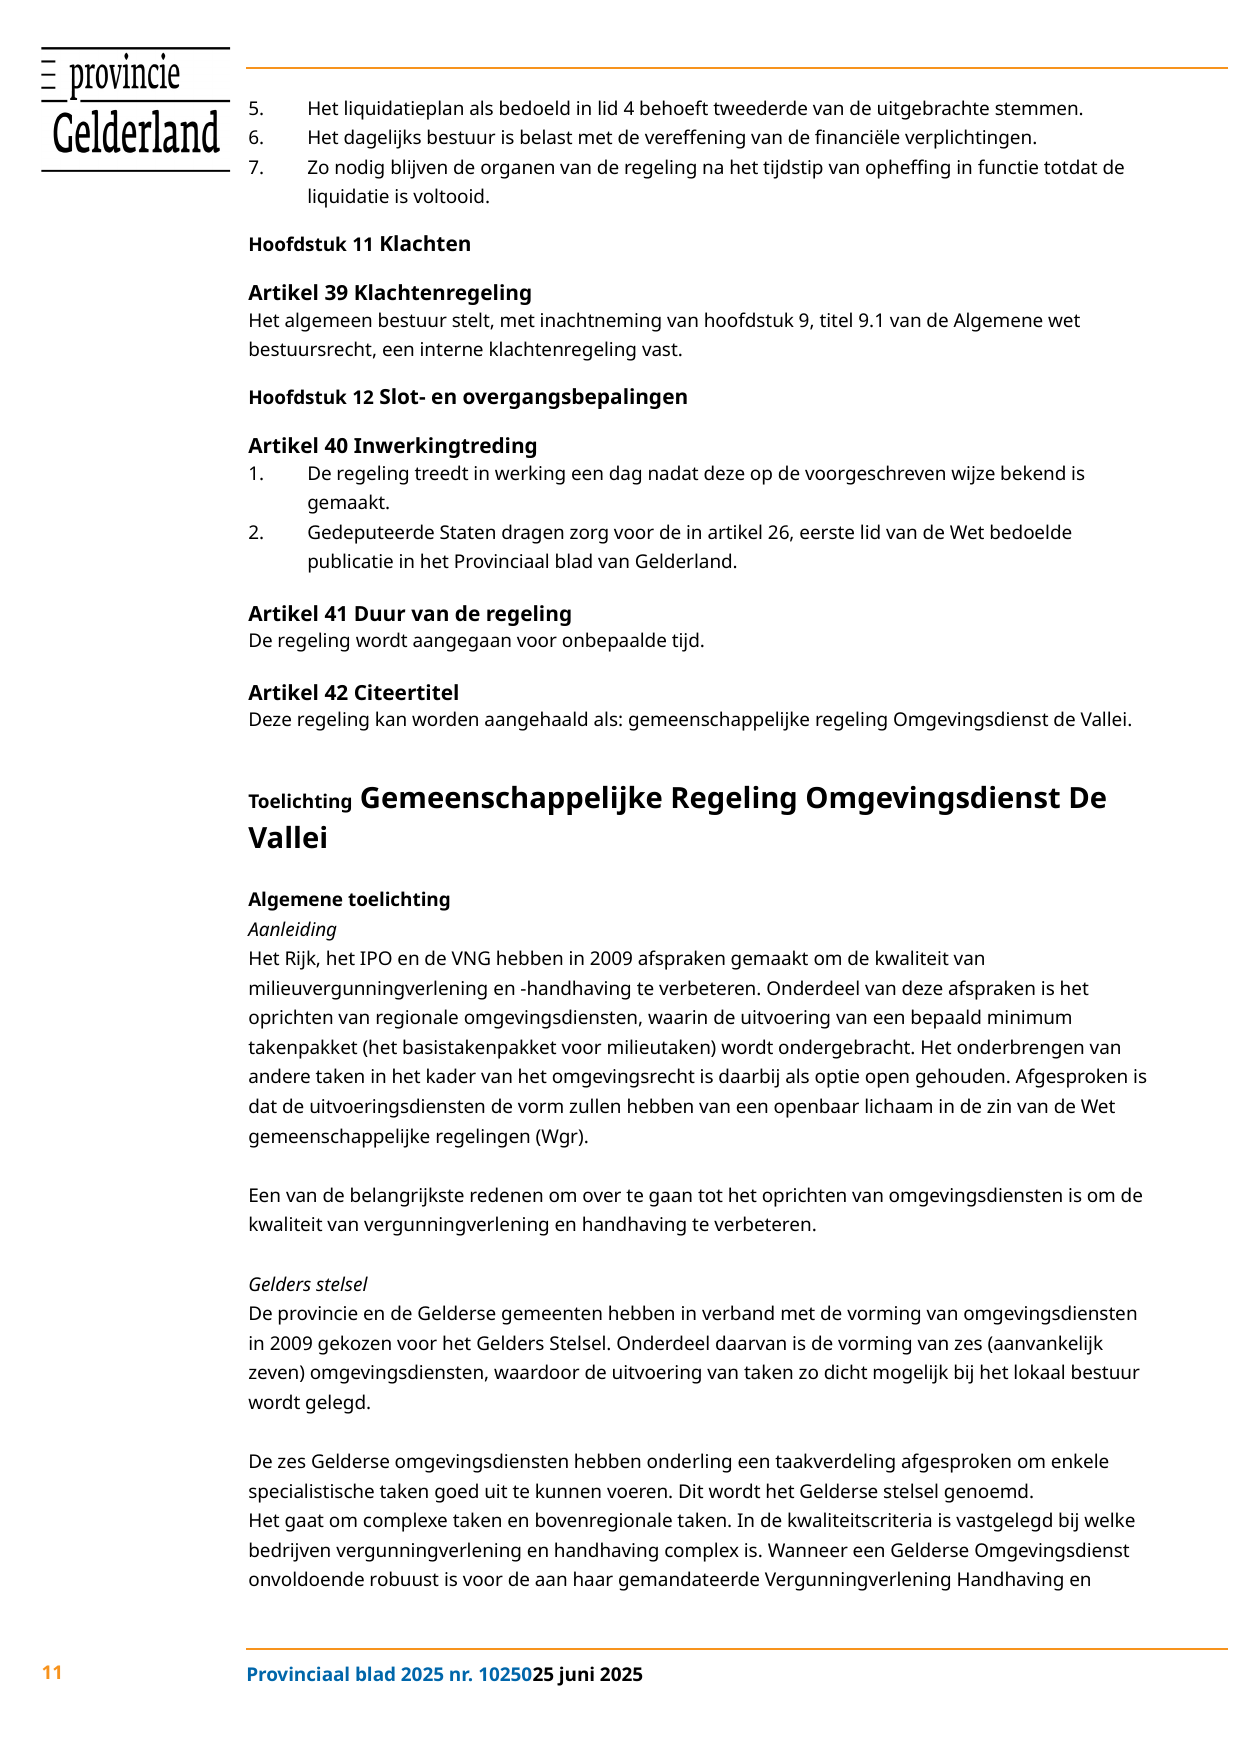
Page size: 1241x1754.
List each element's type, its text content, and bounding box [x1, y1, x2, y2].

text Artikel 39 Klachtenregeling [248, 278, 1152, 307]
list De regeling treedt in werking een dag nadat deze op de voorgeschreven wijze bekend is gemaakt. [248, 460, 1152, 515]
text Artikel 40 Inwerkingtreding [248, 431, 1152, 460]
text De provincie en de Gelderse gemeenten hebben in verband met de vorming van omgevingsdiensten in 2009 gekozen voor het Gelders Stelsel. Onderdeel daarvan is de vorming van zes (aanvankelijk zeven) omgevingsdiensten, waardoor de uitvoering van taken zo dicht mogelijk bij het lokaal bestuur wordt gelegd. [248, 1300, 1152, 1415]
text Aanleiding [248, 916, 1152, 941]
text De zes Gelderse omgevingsdiensten hebben onderling een taakverdeling afgesproken om enkele specialistische taken goed uit te kunnen voeren. Dit wordt het Gelderse stelsel genoemd. [248, 1448, 1152, 1503]
list Het liquidatieplan als bedoeld in lid 4 behoeft tweederde van de uitgebrachte stemmen. [248, 95, 1152, 121]
text Gelders stelsel [248, 1271, 1152, 1296]
text Artikel 42 Citeertitel [248, 678, 1152, 706]
text Artikel 41 Duur van de regeling [248, 599, 1152, 627]
list Zo nodig blijven de organen van de regeling na het tijdstip van opheffing in functie totdat de liquidatie is voltooid. [248, 154, 1152, 209]
text Het algemeen bestuur stelt, met inachtneming van hoofdstuk 9, titel 9.1 van de Algemene wet bestuursrecht, een interne klachtenregeling vast. [248, 307, 1152, 362]
text De regeling wordt aangegaan voor onbepaalde tijd. [248, 627, 1152, 653]
text Deze regeling kan worden aangehaald als: gemeenschappelijke regeling Omgevingsdienst de Vallei. [248, 706, 1152, 732]
text Het Rijk, het IPO en de VNG hebben in 2009 afspraken gemaakt om de kwaliteit van milieuvergunningverlening en -handhaving te verbeteren. Onderdeel van deze afspraken is het oprichten van regionale omgevingsdiensten, waarin de uitvoering van een bepaald minimum takenpakket (het basistakenpakket voor milieutaken) wordt ondergebracht. Het onderbrengen van andere taken in het kader van het omgevingsrecht is daarbij als optie open gehouden. Afgesproken is dat de uitvoeringsdiensten de vorm zullen hebben van een openbaar lichaam in de zin van de Wet gemeenschappelijke regelingen (Wgr). [248, 945, 1152, 1148]
picture [41, 47, 231, 172]
list Gedeputeerde Staten dragen zorg voor de in artikel 26, eerste lid van de Wet bedoelde publicatie in het Provinciaal blad van Gelderland. [248, 519, 1152, 574]
text Hoofdstuk 12 Slot- en overgangsbepalingen [248, 382, 1152, 411]
text Algemene toelichting [248, 886, 1152, 912]
list Het dagelijks bestuur is belast met de vereffening van de financiële verplichtingen. [248, 124, 1152, 150]
text Een van de belangrijkste redenen om over te gaan tot het oprichten van omgevingsdiensten is om de kwaliteit van vergunningverlening en handhaving te verbeteren. [248, 1182, 1152, 1237]
text Toelichting Gemeenschappelijke Regeling Omgevingsdienst De Vallei [248, 778, 1152, 857]
text Hoofdstuk 11 Klachten [248, 229, 1152, 258]
text Het gaat om complexe taken en bovenregionale taken. In de kwaliteitscriteria is vastgelegd bij welke bedrijven vergunningverlening en handhaving complex is. Wanneer een Gelderse Omgevingsdienst onvoldoende robuust is voor de aan haar gemandateerde Vergunningverlening Handhaving en [248, 1507, 1152, 1592]
